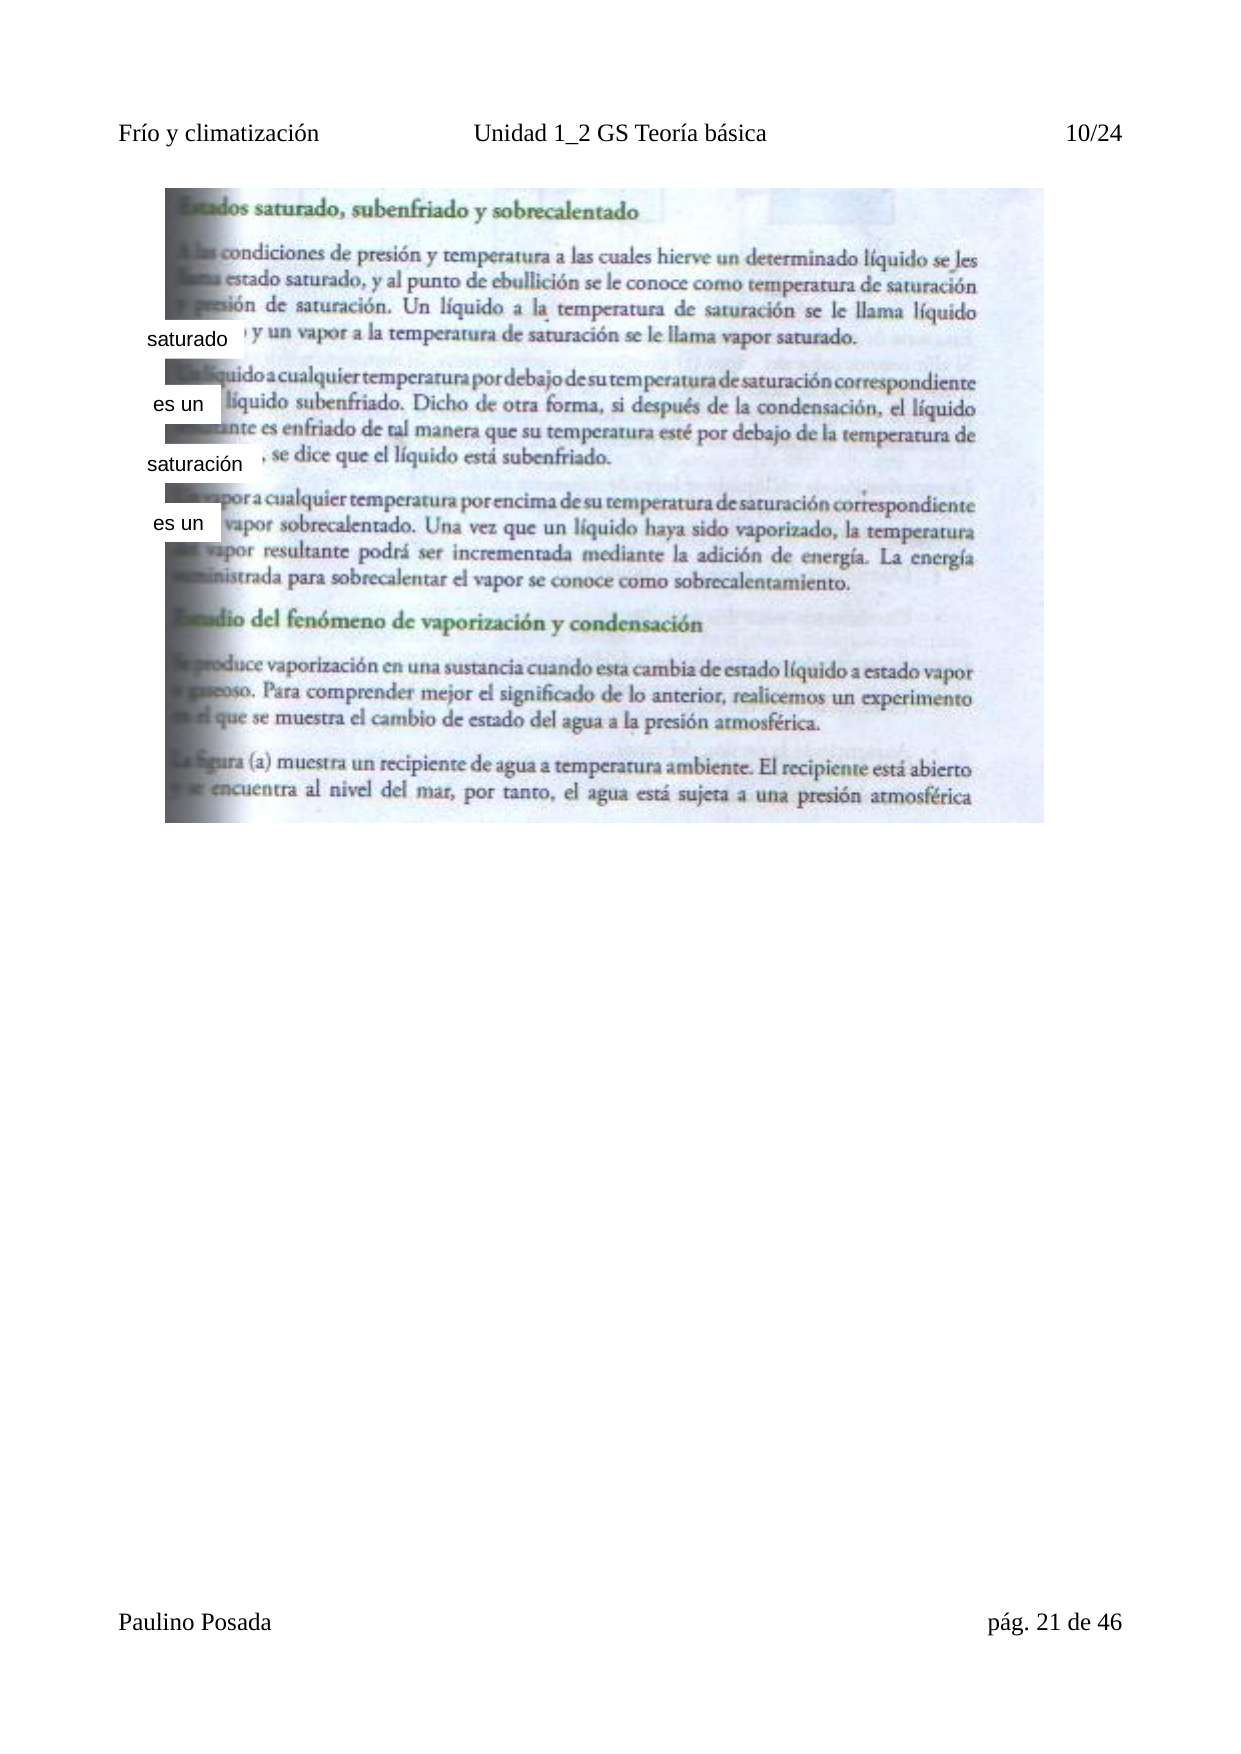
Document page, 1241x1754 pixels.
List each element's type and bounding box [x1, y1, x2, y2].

picture [165, 188, 1044, 823]
